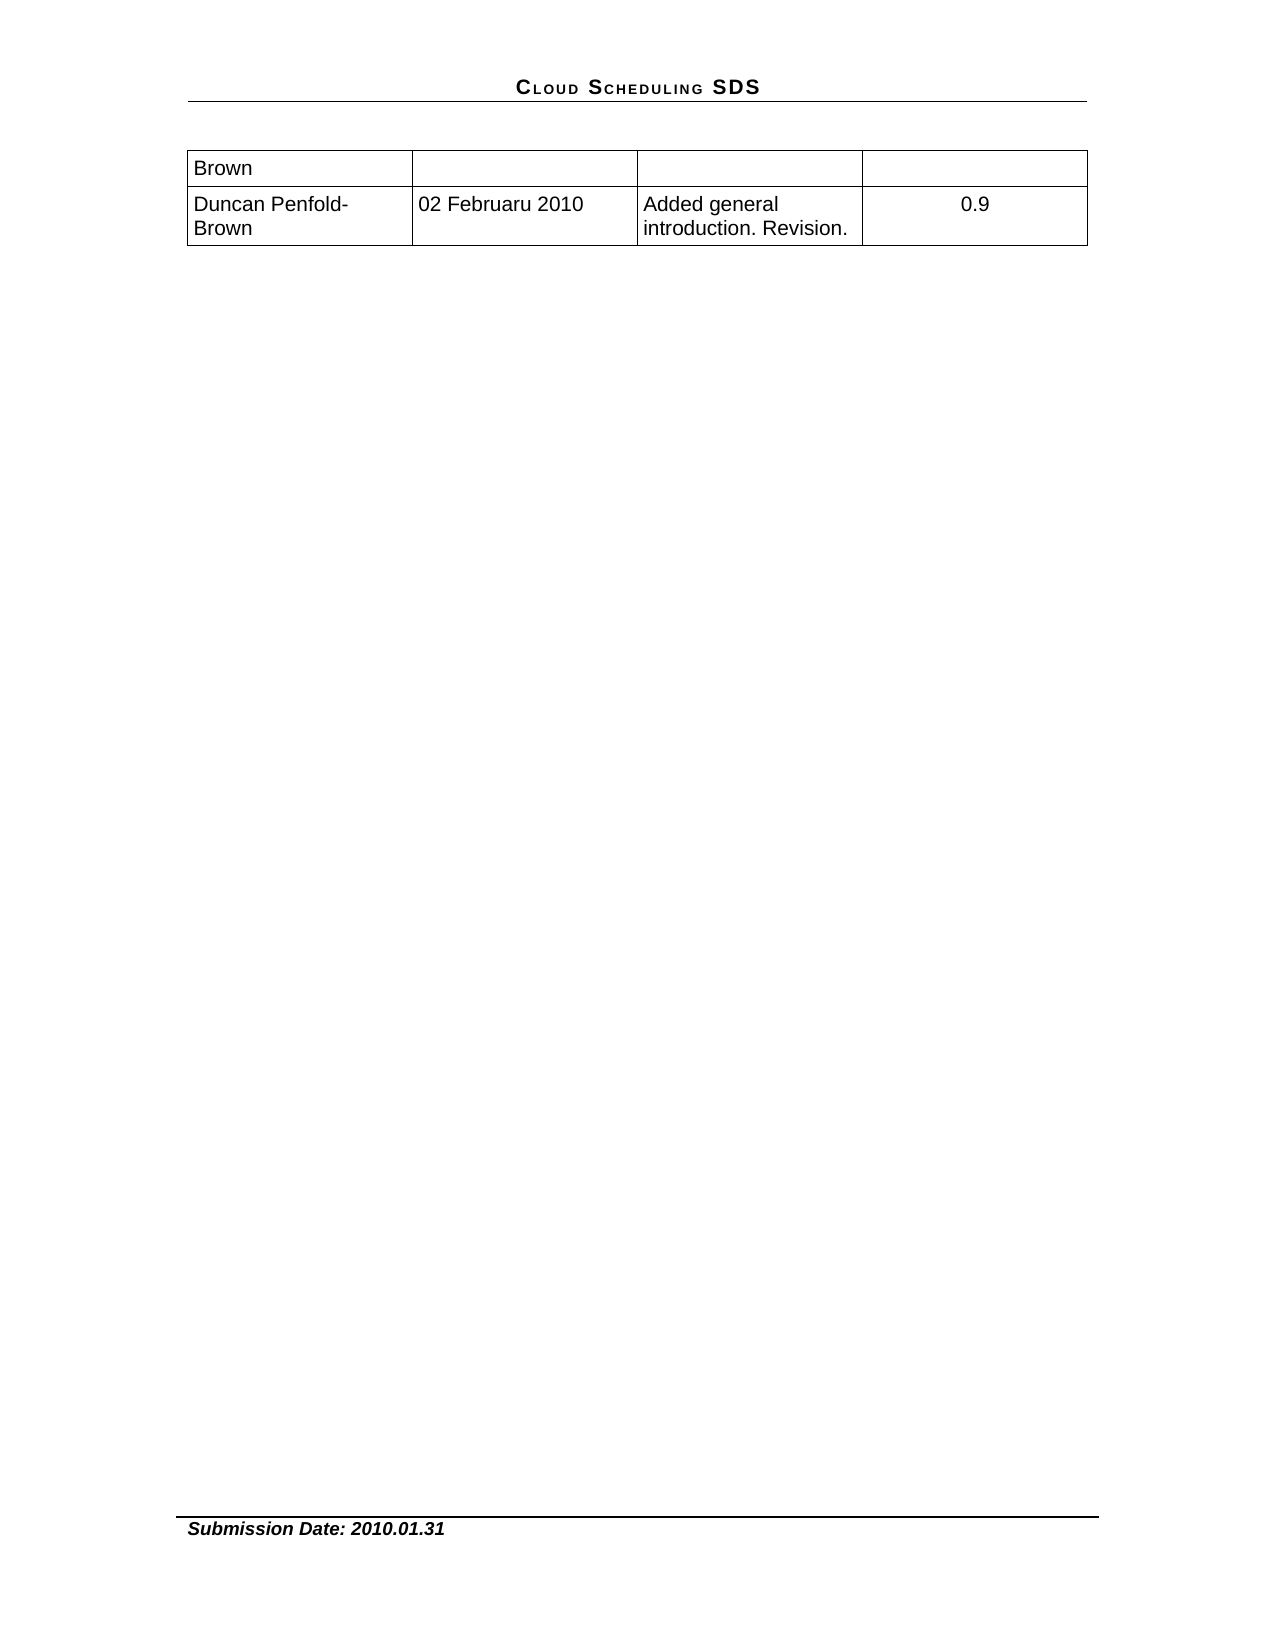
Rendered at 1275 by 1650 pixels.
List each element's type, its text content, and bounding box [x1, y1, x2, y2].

table_cell [638, 151, 862, 186]
table_cell [863, 151, 1087, 186]
table_cell 02 Februaru 2010 [413, 187, 637, 245]
table_cell Duncan Penfold-Brown [188, 187, 412, 245]
table_cell [413, 151, 637, 186]
table_cell Added general introduction. Revision. [638, 187, 862, 245]
table_cell 0.9 [863, 187, 1087, 245]
table_cell Brown [188, 151, 412, 186]
